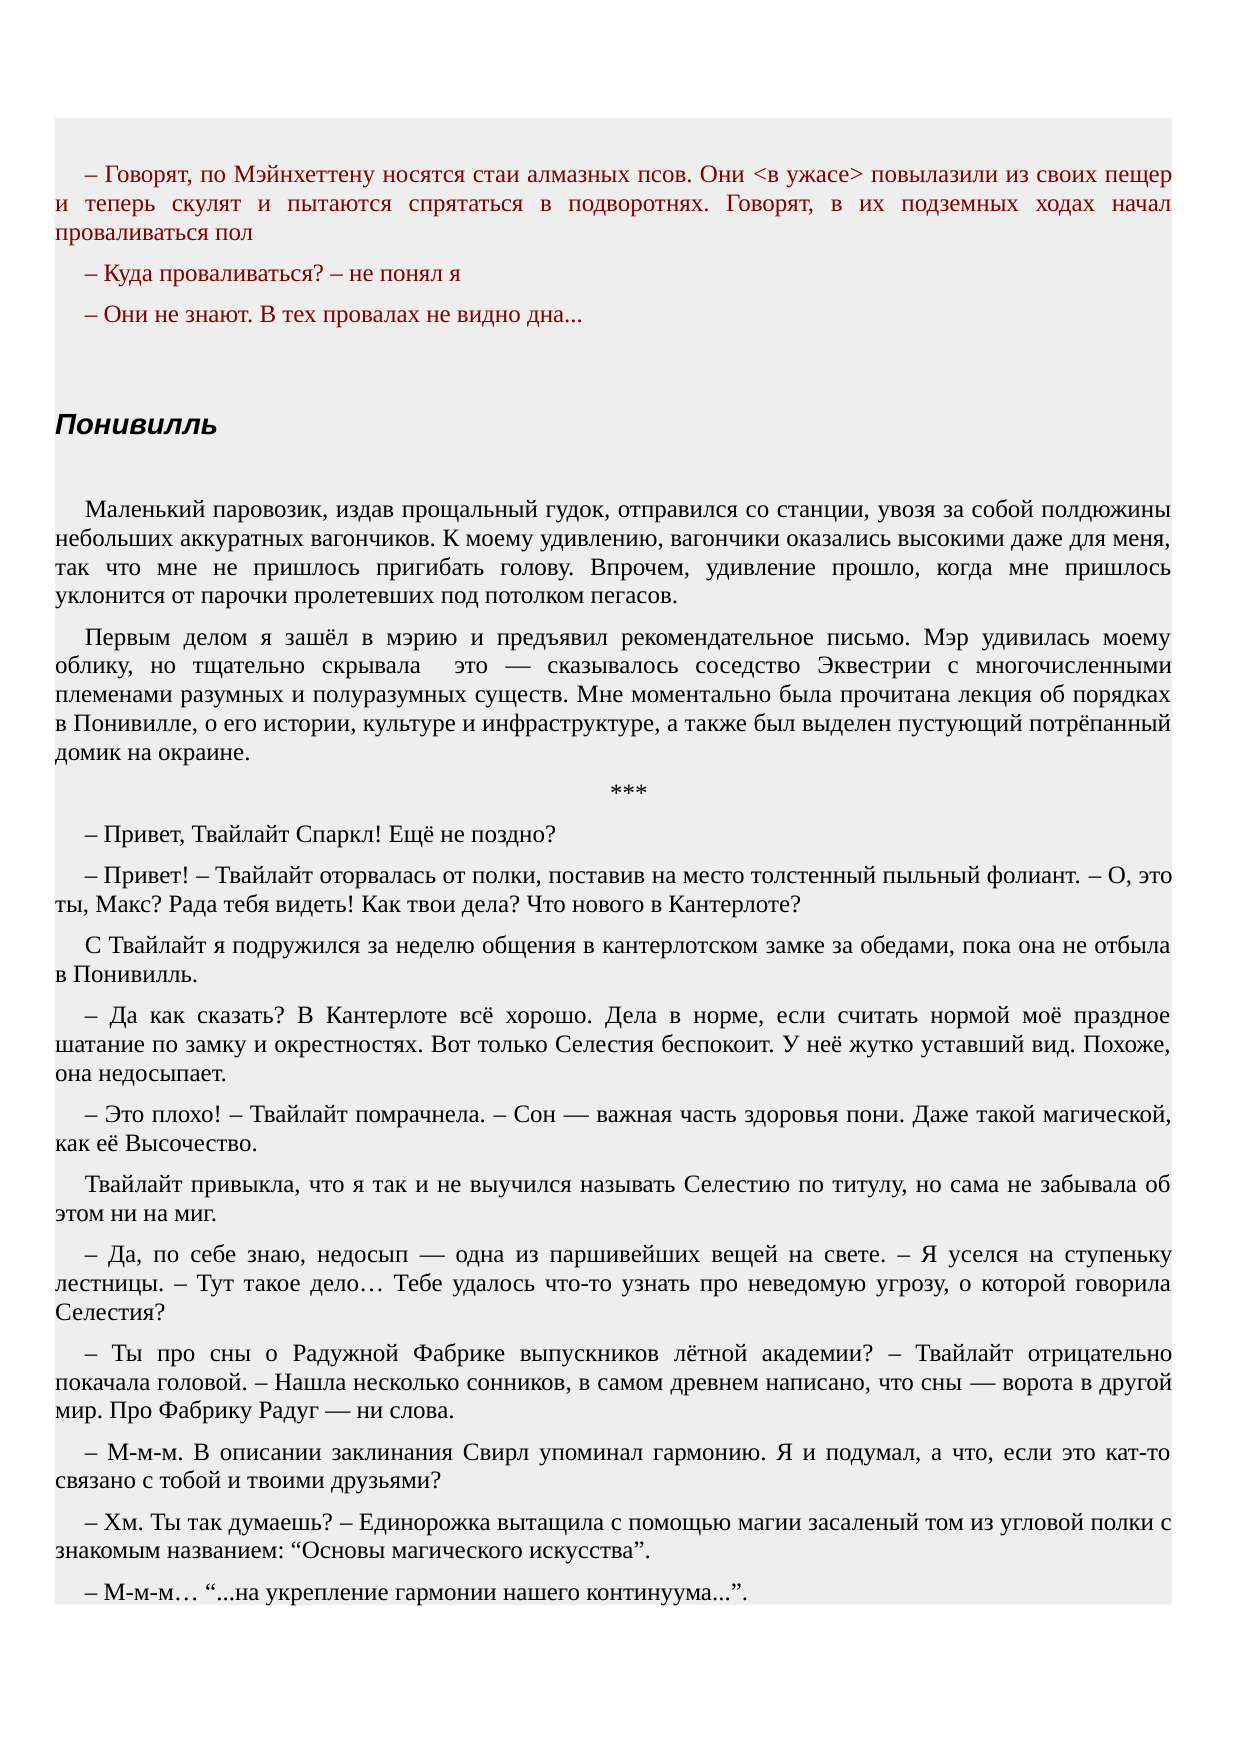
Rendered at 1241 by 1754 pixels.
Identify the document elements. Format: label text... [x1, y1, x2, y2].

subtitle Понивилль [55, 407, 1172, 440]
text Маленький паровозик, издав прощальный гудок, отправился со станции, увозя за собой полдюжины небольших аккуратных вагончиков. К моему удивлению, вагончики оказались высокими даже для меня, так что мне не пришлось пригибать голову. Впрочем, удивление прошло, когда мне пришлось уклонится от парочки пролетевших под потолком пегасов. [55, 494, 1172, 609]
text – Говорят, по Мэйнхеттену носятся стаи алмазных псов. Они <в ужасе> повылазили из своих пещер и теперь скулят и пытаются спрятаться в подворотнях. Говорят, в их подземных ходах начал проваливаться пол [55, 159, 1172, 246]
text *** [55, 778, 1172, 807]
text – М-м-м. В описании заклинания Свирл упоминал гармонию. Я и подумал, а что, если это кат-то связано с тобой и твоими друзьями? [55, 1437, 1172, 1494]
text Твайлайт привыкла, что я так и не выучился называть Селестию по титулу, но сама не забывала об этом ни на миг. [55, 1169, 1172, 1227]
text – Ты про сны о Радужной Фабрике выпускников лётной академии? – Твайлайт отрицательно покачала головой. – Нашла несколько сонников, в самом древнем написано, что сны — ворота в другой мир. Про Фабрику Радуг — ни слова. [55, 1338, 1172, 1424]
text – Они не знают. В тех провалах не видно дна... [55, 299, 1172, 328]
text – Да, по себе знаю, недосып — одна из паршивейших вещей на свете. – Я уселся на ступеньку лестницы. – Тут такое дело… Тебе удалось что-то узнать про неведомую угрозу, о которой говорила Селестия? [55, 1239, 1172, 1325]
text С Твайлайт я подружился за неделю общения в кантерлотском замке за обедами, пока она не отбыла в Понивилль. [55, 930, 1172, 988]
text – Да как сказать? В Кантерлоте всё хорошо. Дела в норме, если считать нормой моё праздное шатание по замку и окрестностях. Вот только Селестия беспокоит. У неё жутко уставший вид. Похоже, она недосыпает. [55, 1000, 1172, 1087]
text – Хм. Ты так думаешь? – Единорожка вытащила с помощью магии засаленый том из угловой полки с знакомым названием: “Основы магического искусства”. [55, 1507, 1172, 1564]
text – Это плохо! – Твайлайт помрачнела. – Сон — важная часть здоровья пони. Даже такой магической, как её Высочество. [55, 1099, 1172, 1157]
text – Привет, Твайлайт Спаркл! Ещё не поздно? [55, 819, 1172, 848]
text Первым делом я зашёл в мэрию и предъявил рекомендательное письмо. Мэр удивилась моему облику, но тщательно скрывала это — сказывалось соседство Эквестрии с многочисленными племенами разумных и полуразумных существ. Мне моментально была прочитана лекция об порядках в Понивилле, о его истории, культуре и инфраструктуре, а также был выделен пустующий потрёпанный домик на окраине. [55, 622, 1172, 765]
text – Привет! – Твайлайт оторвалась от полки, поставив на место толстенный пыльный фолиант. – О, это ты, Макс? Рада тебя видеть! Как твои дела? Что нового в Кантерлоте? [55, 860, 1172, 918]
text – Куда проваливаться? – не понял я [55, 258, 1172, 287]
text – М-м-м… “...на укрепление гармонии нашего континуума...”. [55, 1577, 1172, 1605]
